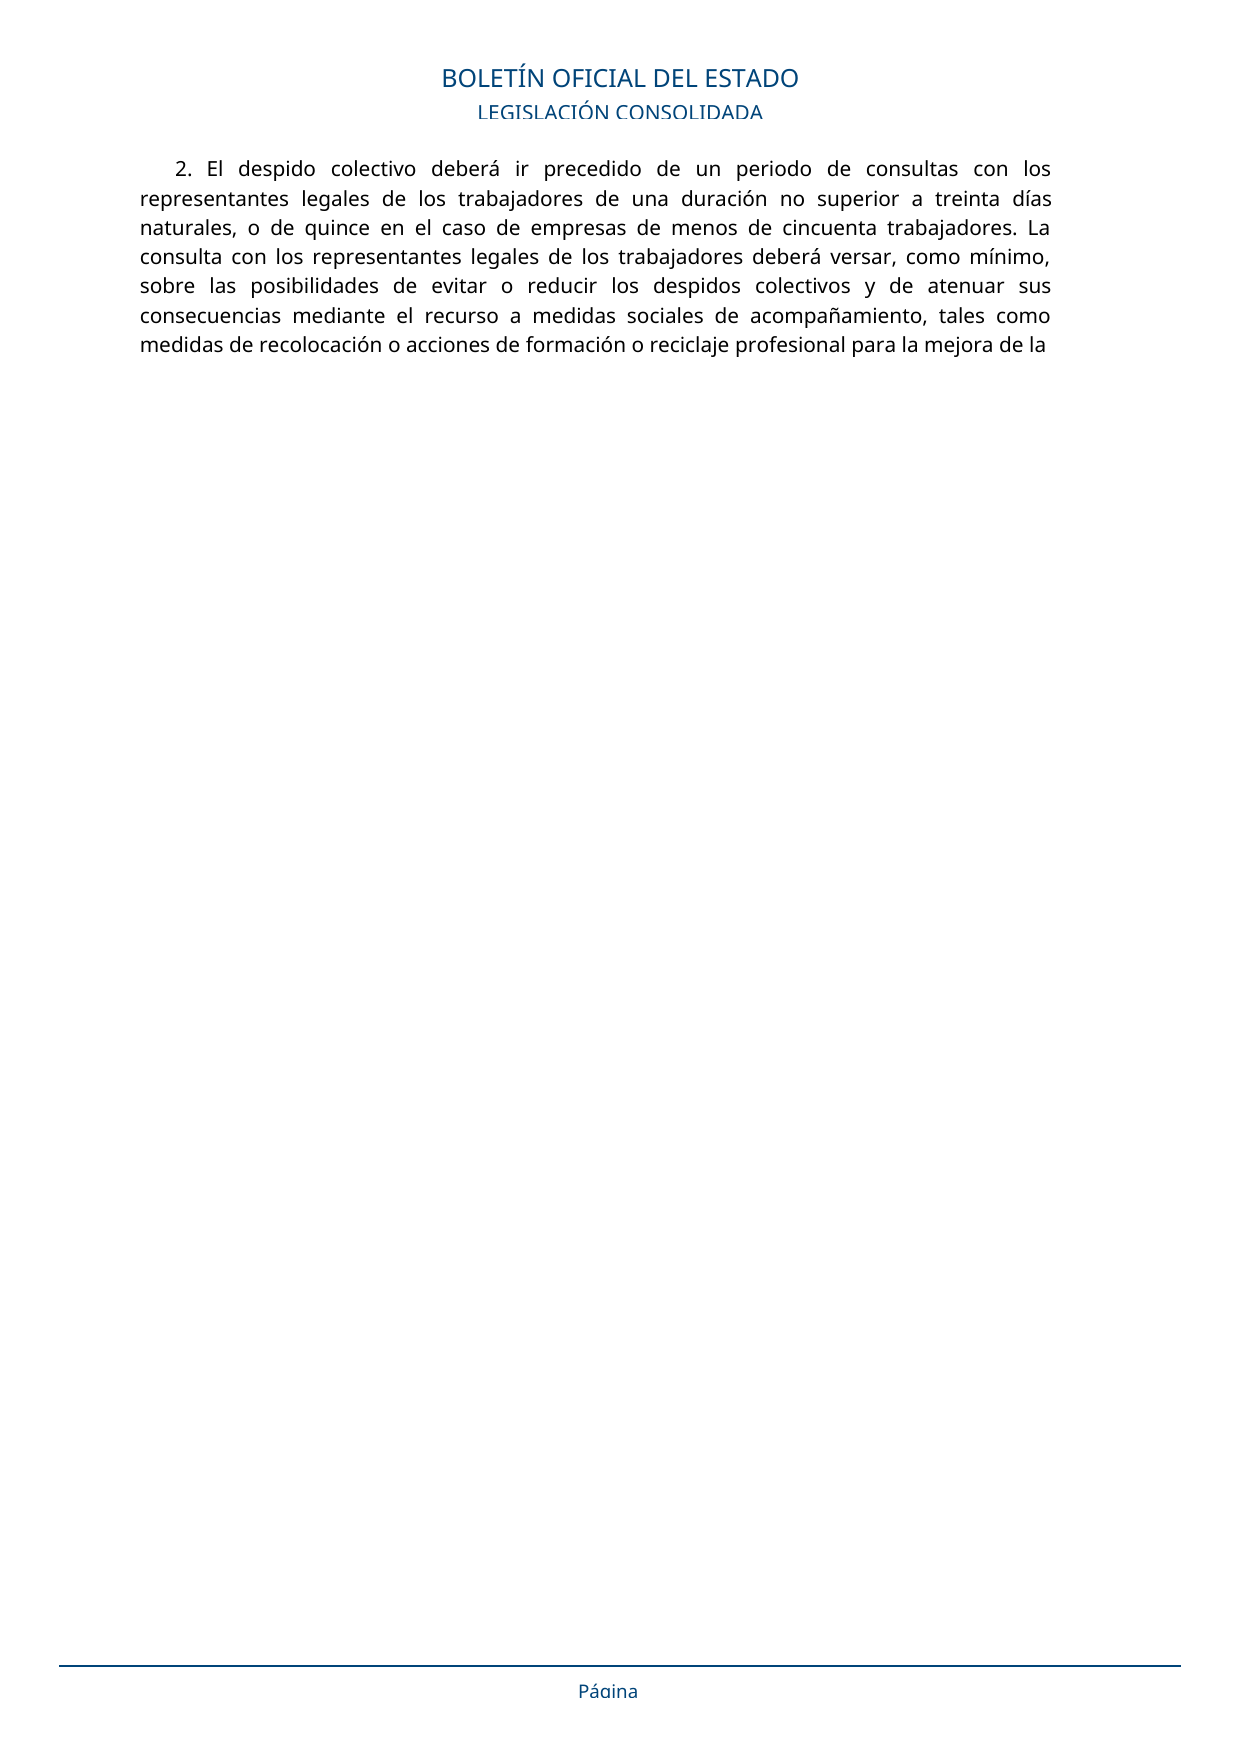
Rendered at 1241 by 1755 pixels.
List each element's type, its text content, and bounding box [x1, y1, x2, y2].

list El despido colectivo deberá ir precedido de un periodo de consultas con los representantes legales de los trabajadores de una duración no superior a treinta días naturales, o de quince en el caso de empresas de menos de cincuenta trabajadores. La consulta con los representantes legales de los trabajadores deberá versar, como mínimo, sobre las posibilidades de evitar o reducir los despidos colectivos y de atenuar sus consecuencias mediante el recurso a medidas sociales de acompañamiento, tales como medidas de recolocación o acciones de formación o reciclaje profesional para la mejora de la [139, 154, 1052, 358]
